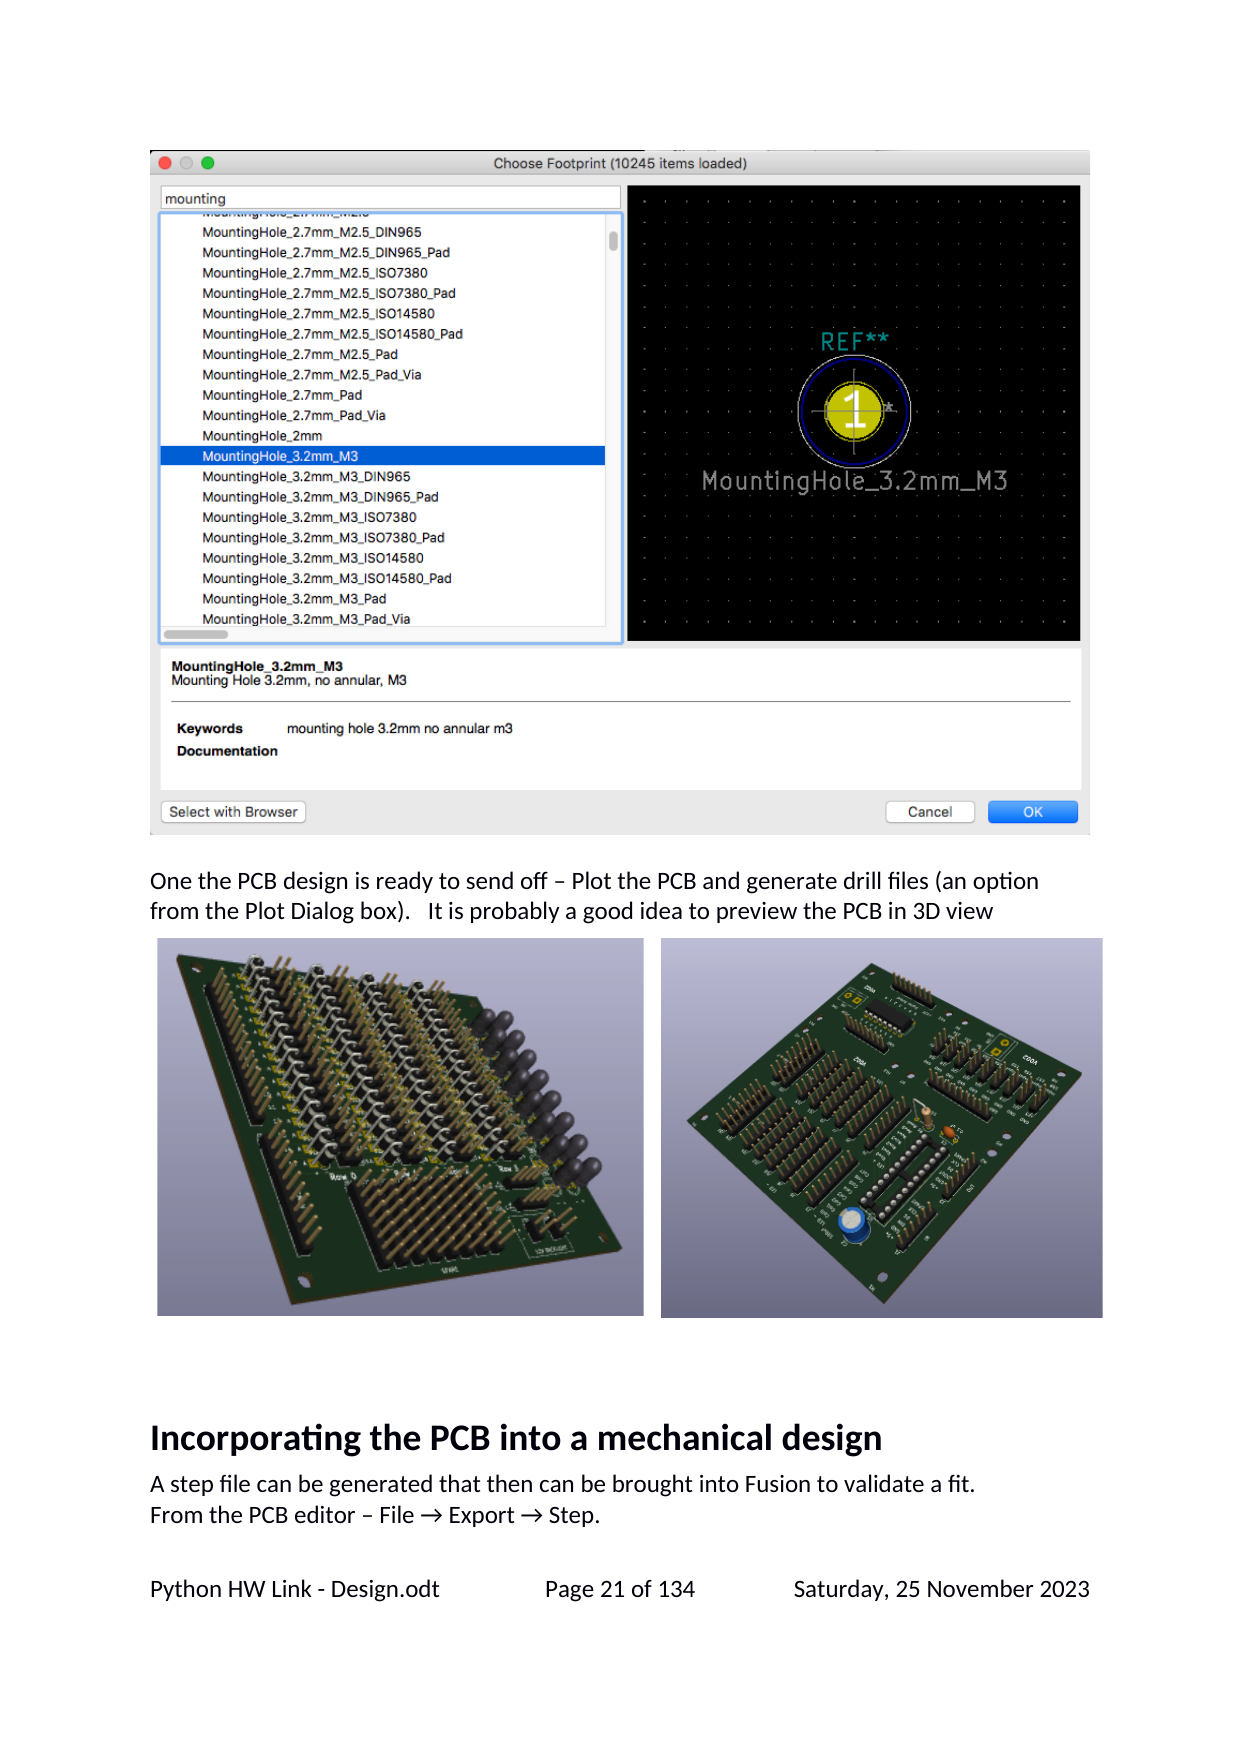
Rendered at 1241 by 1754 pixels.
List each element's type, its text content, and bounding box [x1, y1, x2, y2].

picture [157, 938, 644, 1316]
text One the PCB design is ready to send off – Plot the PCB and generate drill files (an option from the Plot Dialog box). It is probably a good idea to preview the PCB in 3D view [150, 865, 1090, 926]
text From the PCB editor – File → Export → Step. [150, 1499, 1090, 1529]
text A step file can be generated that then can be brought into Fusion to validate a fit. [150, 1468, 1090, 1499]
picture [150, 150, 1091, 835]
subtitle Incorporating the PCB into a mechanical design [150, 1414, 1090, 1460]
picture [661, 938, 1103, 1318]
